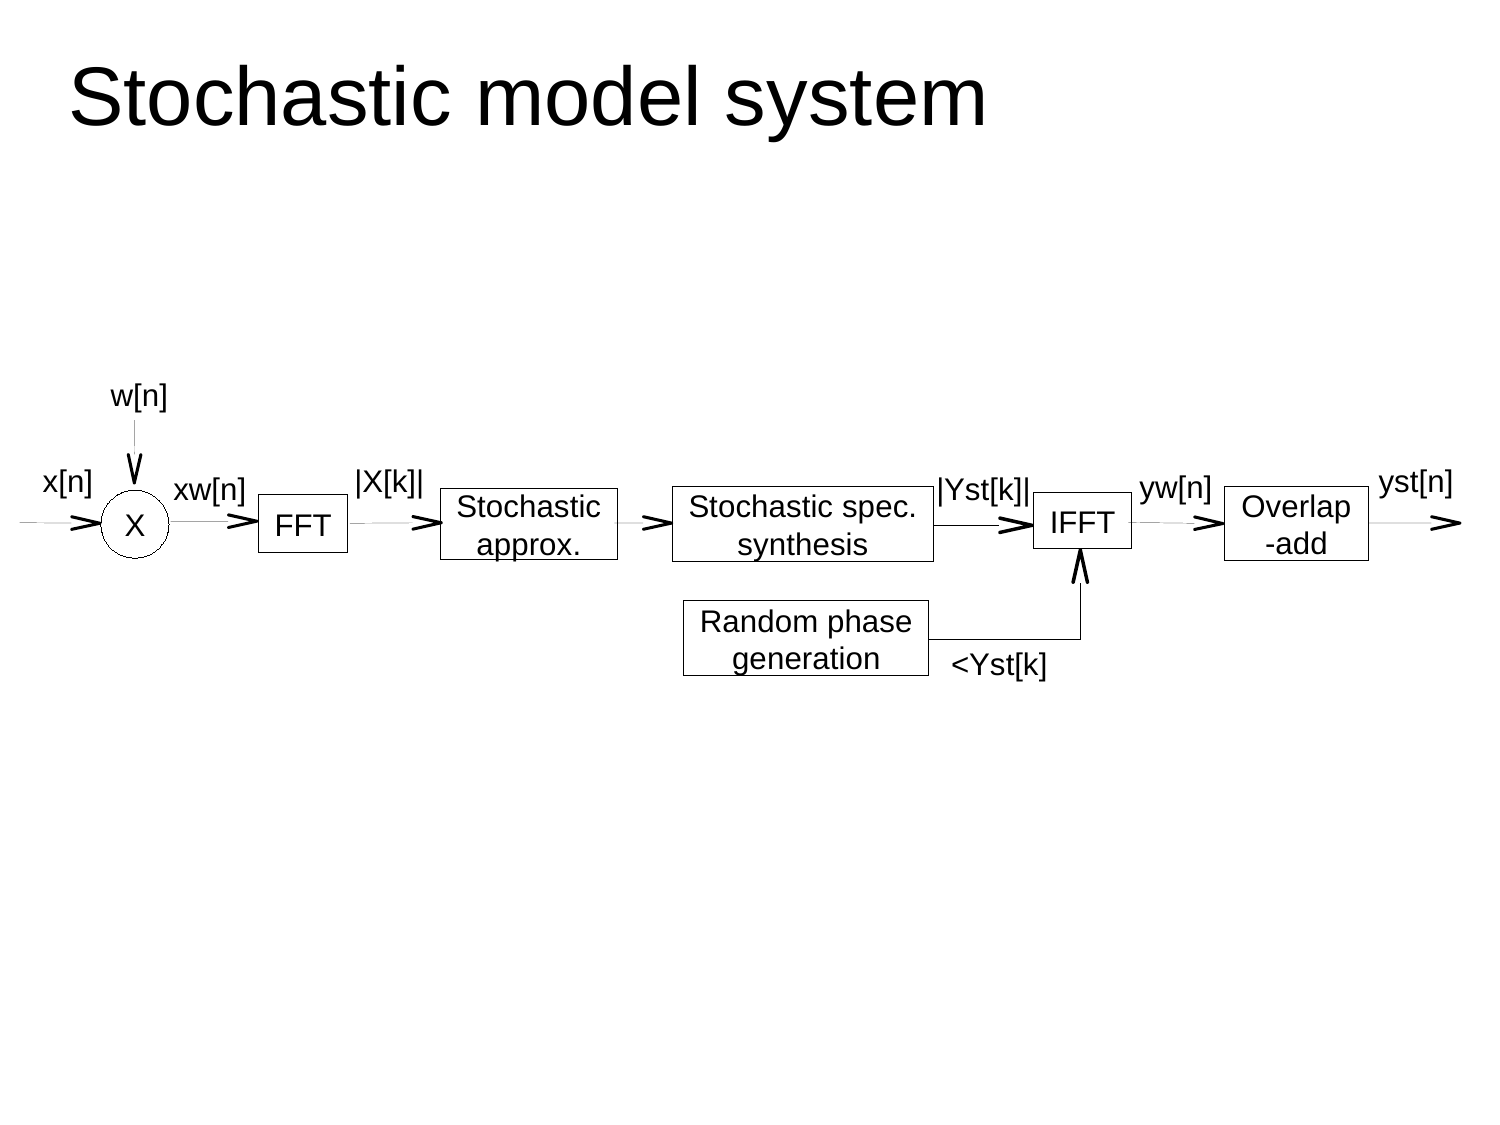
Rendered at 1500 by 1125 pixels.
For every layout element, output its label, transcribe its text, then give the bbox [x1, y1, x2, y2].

text_box Overlap-add [1224, 486, 1369, 561]
text_box <Yst[k] [936, 640, 1069, 697]
title Stochastic model system [68, 11, 1293, 182]
text_box Stochastic spec. synthesis [672, 486, 934, 562]
text_box x[n] [27, 457, 110, 509]
text_box xw[n] [158, 465, 265, 517]
text_box Random phase generation [683, 600, 929, 676]
text_box X [100, 490, 170, 559]
text_box yst[n] [1363, 457, 1473, 509]
text_box Stochastic approx. [440, 488, 618, 560]
text_box |X[k]| [339, 456, 443, 509]
text_box w[n] [95, 370, 186, 423]
text_box |Yst[k]| [921, 464, 1052, 522]
text_box IFFT [1033, 492, 1132, 549]
text_box yw[n] [1124, 463, 1231, 515]
text_box FFT [258, 494, 348, 553]
